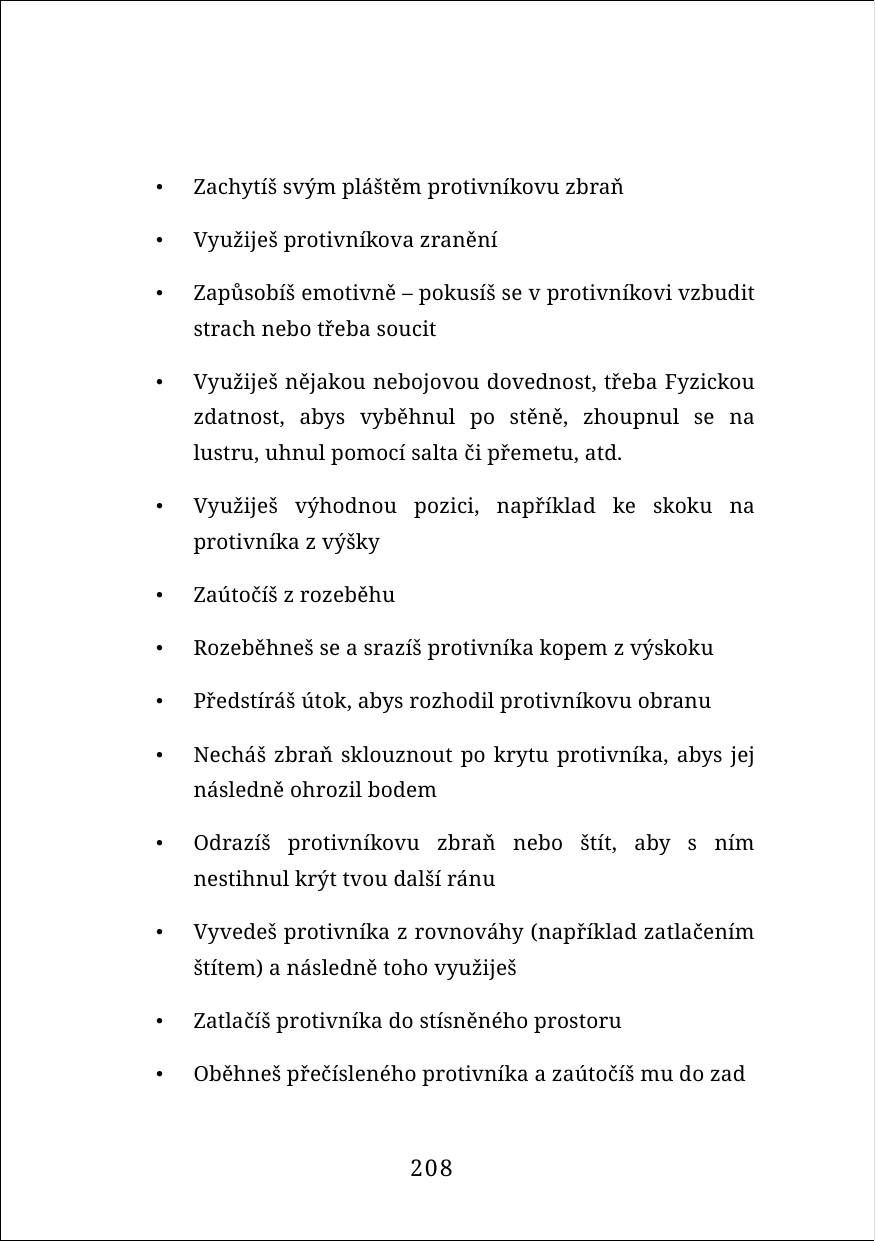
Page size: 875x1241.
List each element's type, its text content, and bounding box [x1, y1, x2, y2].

list Vyvedeš protivníka z rovnováhy (například zatlačením štítem) a následně toho využiješ [156, 917, 756, 981]
list Využiješ nějakou nebojovou dovednost, třeba Fyzickou zdatnost, abys vyběhnul po stěně, zhoupnul se na lustru, uhnul pomocí salta či přemetu, atd. [156, 367, 756, 466]
list Zatlačíš protivníka do stísněného prostoru [156, 1006, 756, 1034]
list Zaútočíš z rozeběhu [156, 580, 756, 608]
list Využiješ protivníkova zranění [156, 225, 756, 253]
list Předstíráš útok, abys rozhodil protivníkovu obranu [156, 686, 756, 715]
list Zachytíš svým pláštěm protivníkovu zbraň [156, 172, 756, 200]
list Oběhneš přečísleného protivníka a zaútočíš mu do zad [156, 1059, 756, 1088]
list Necháš zbraň sklouznout po krytu protivníka, abys jej následně ohrozil bodem [156, 740, 756, 804]
list Zapůsobíš emotivně – pokusíš se v protivníkovi vzbudit strach nebo třeba soucit [156, 278, 756, 342]
list Využiješ výhodnou pozici, například ke skoku na protivníka z výšky [156, 491, 756, 555]
list Odrazíš protivníkovu zbraň nebo štít, aby s ním nestihnul krýt tvou další ránu [156, 828, 756, 892]
list Rozeběhneš se a srazíš protivníka kopem z výskoku [156, 633, 756, 662]
